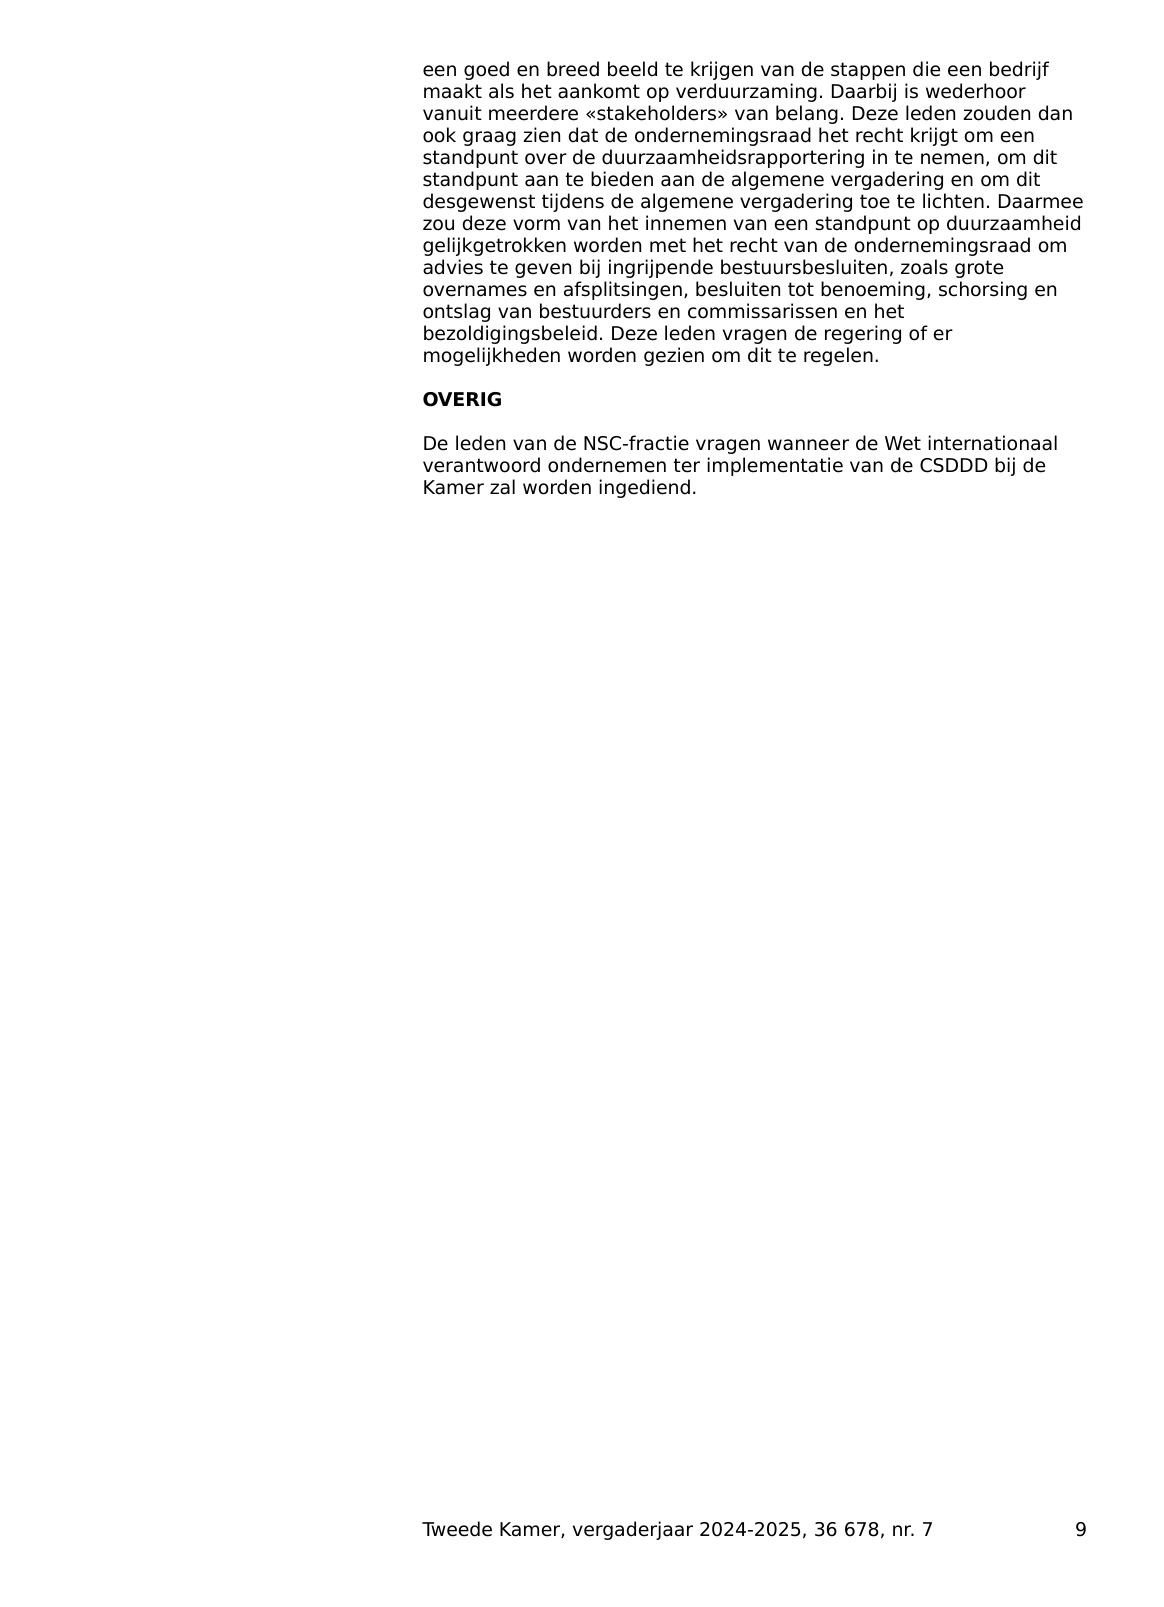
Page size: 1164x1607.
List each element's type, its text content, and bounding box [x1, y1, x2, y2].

text een goed en breed beeld te krijgen van de stappen die een bedrijf maakt als het aankomt op verduurzaming. Daarbij is wederhoor vanuit meerdere «stakeholders» van belang. Deze leden zouden dan ook graag zien dat de ondernemingsraad het recht krijgt om een standpunt over de duurzaamheidsrapportering in te nemen, om dit standpunt aan te bieden aan de algemene vergadering en om dit desgewenst tijdens de algemene vergadering toe te lichten. Daarmee zou deze vorm van het innemen van een standpunt op duurzaamheid gelijkgetrokken worden met het recht van de ondernemingsraad om advies te geven bij ingrijpende bestuursbesluiten, zoals grote overnames en afsplitsingen, besluiten tot benoeming, schorsing en ontslag van bestuurders en commissarissen en het bezoldigingsbeleid. Deze leden vragen de regering of er mogelijkheden worden gezien om dit te regelen. [422, 59, 1087, 367]
text De leden van de NSC-fractie vragen wanneer de Wet internationaal verantwoord ondernemen ter implementatie van de CSDDD bij de Kamer zal worden ingediend. [422, 433, 1087, 499]
subtitle OVERIG [422, 389, 1087, 411]
